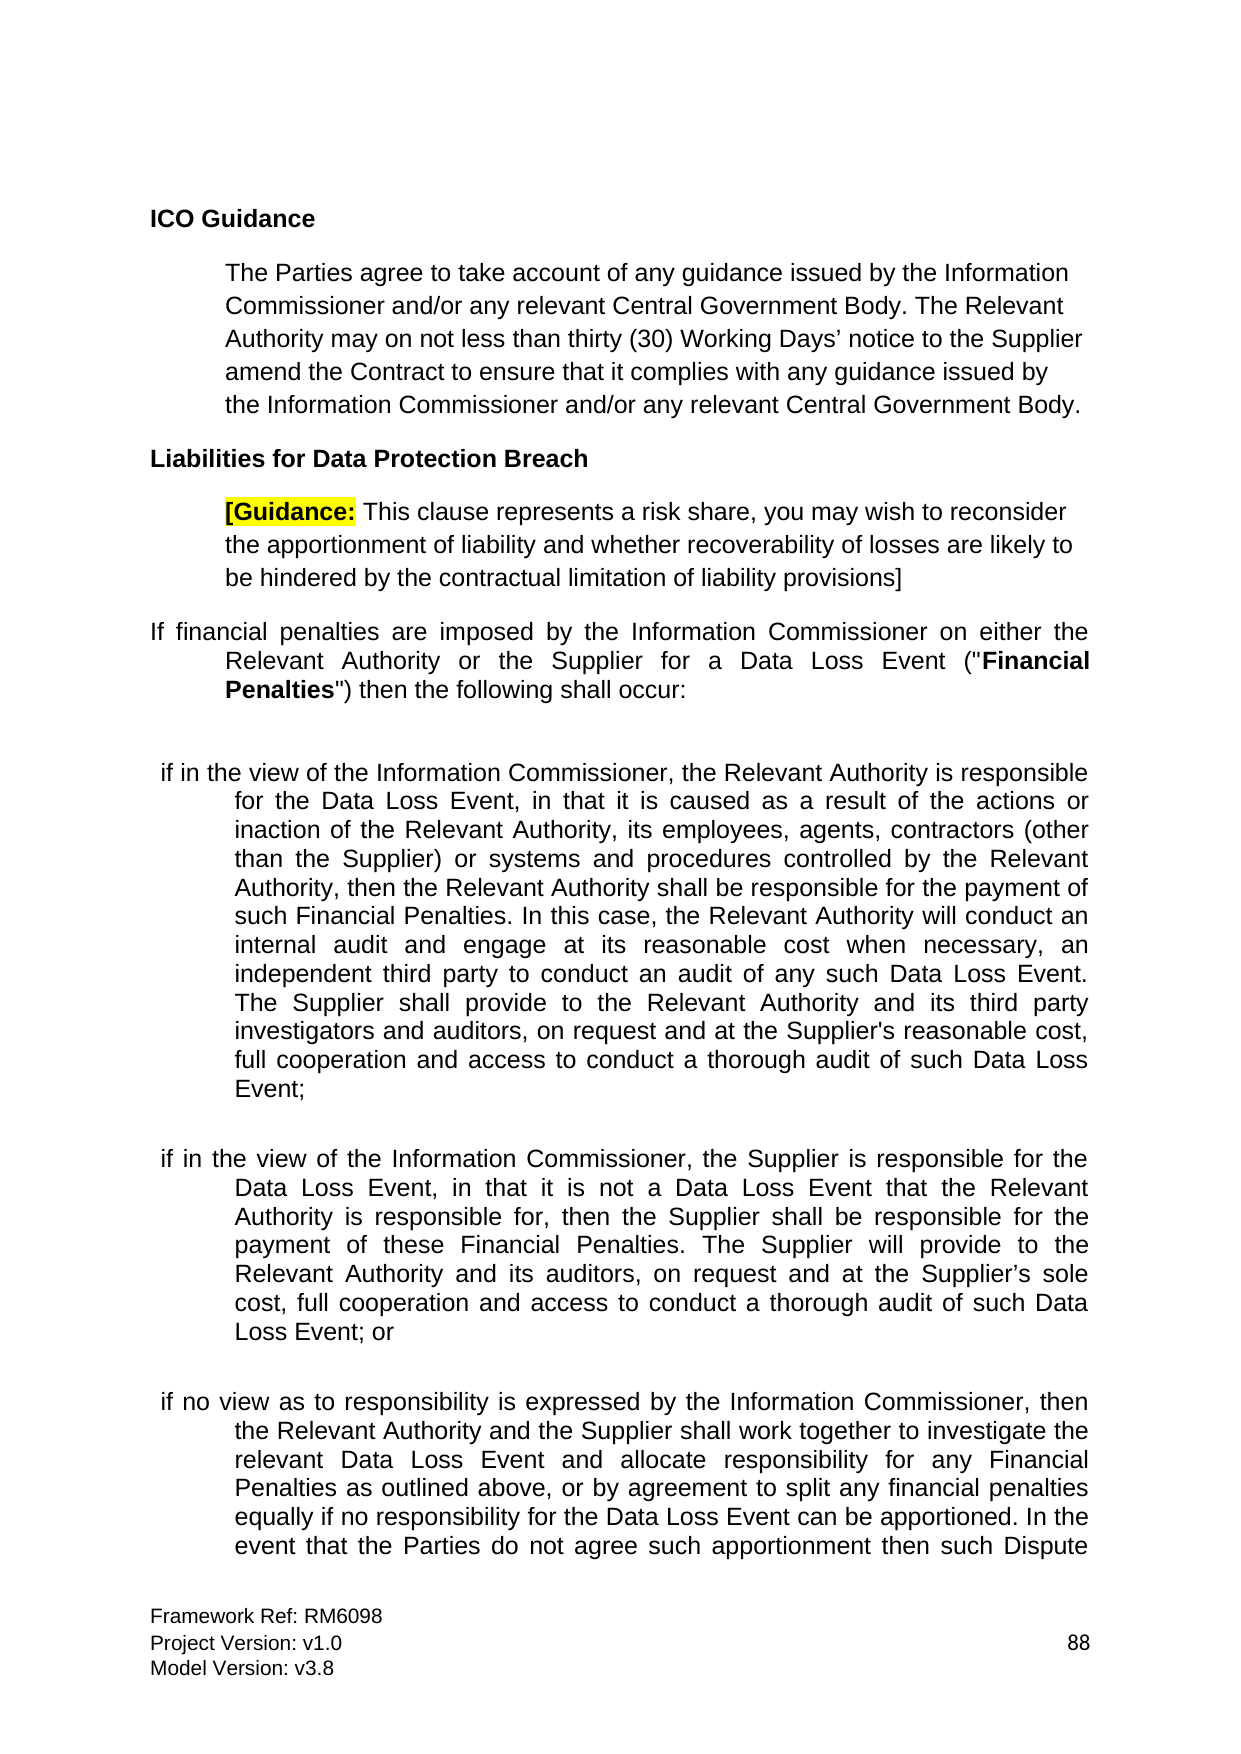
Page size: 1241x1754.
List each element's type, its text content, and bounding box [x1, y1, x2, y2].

text [Guidance: This clause represents a risk share, you may wish to reconsider the apportionment of liability and whether recoverability of losses are likely to be hindered by the contractual limitation of liability provisions] [225, 497, 1090, 592]
text If financial penalties are imposed by the Information Commissioner on either the Relevant Authority or the Supplier for a Data Loss Event ("Financial Penalties") then the following shall occur: [150, 617, 1090, 703]
text Liabilities for Data Protection Breach [150, 443, 1090, 472]
text ICO Guidance [150, 204, 1090, 233]
text if in the view of the Information Commissioner, the Relevant Authority is responsible for the Data Loss Event, in that it is caused as a result of the actions or inaction of the Relevant Authority, its employees, agents, contractors (other than the Supplier) or systems and procedures controlled by the Relevant Authority, then the Relevant Authority shall be responsible for the payment of such Financial Penalties. In this case, the Relevant Authority will conduct an internal audit and engage at its reasonable cost when necessary, an independent third party to conduct an audit of any such Data Loss Event. The Supplier shall provide to the Relevant Authority and its third party investigators and auditors, on request and at the Supplier's reasonable cost, full cooperation and access to conduct a thorough audit of such Data Loss Event; [160, 758, 1090, 1103]
text The Parties agree to take account of any guidance issued by the Information Commissioner and/or any relevant Central Government Body. The Relevant Authority may on not less than thirty (30) Working Days’ notice to the Supplier amend the Contract to ensure that it complies with any guidance issued by the Information Commissioner and/or any relevant Central Government Body. [225, 258, 1090, 418]
text if no view as to responsibility is expressed by the Information Commissioner, then the Relevant Authority and the Supplier shall work together to investigate the relevant Data Loss Event and allocate responsibility for any Financial Penalties as outlined above, or by agreement to split any financial penalties equally if no responsibility for the Data Loss Event can be apportioned. In the event that the Parties do not agree such apportionment then such Dispute [160, 1387, 1090, 1560]
text if in the view of the Information Commissioner, the Supplier is responsible for the Data Loss Event, in that it is not a Data Loss Event that the Relevant Authority is responsible for, then the Supplier shall be responsible for the payment of these Financial Penalties. The Supplier will provide to the Relevant Authority and its auditors, on request and at the Supplier’s sole cost, full cooperation and access to conduct a thorough audit of such Data Loss Event; or [160, 1144, 1090, 1346]
